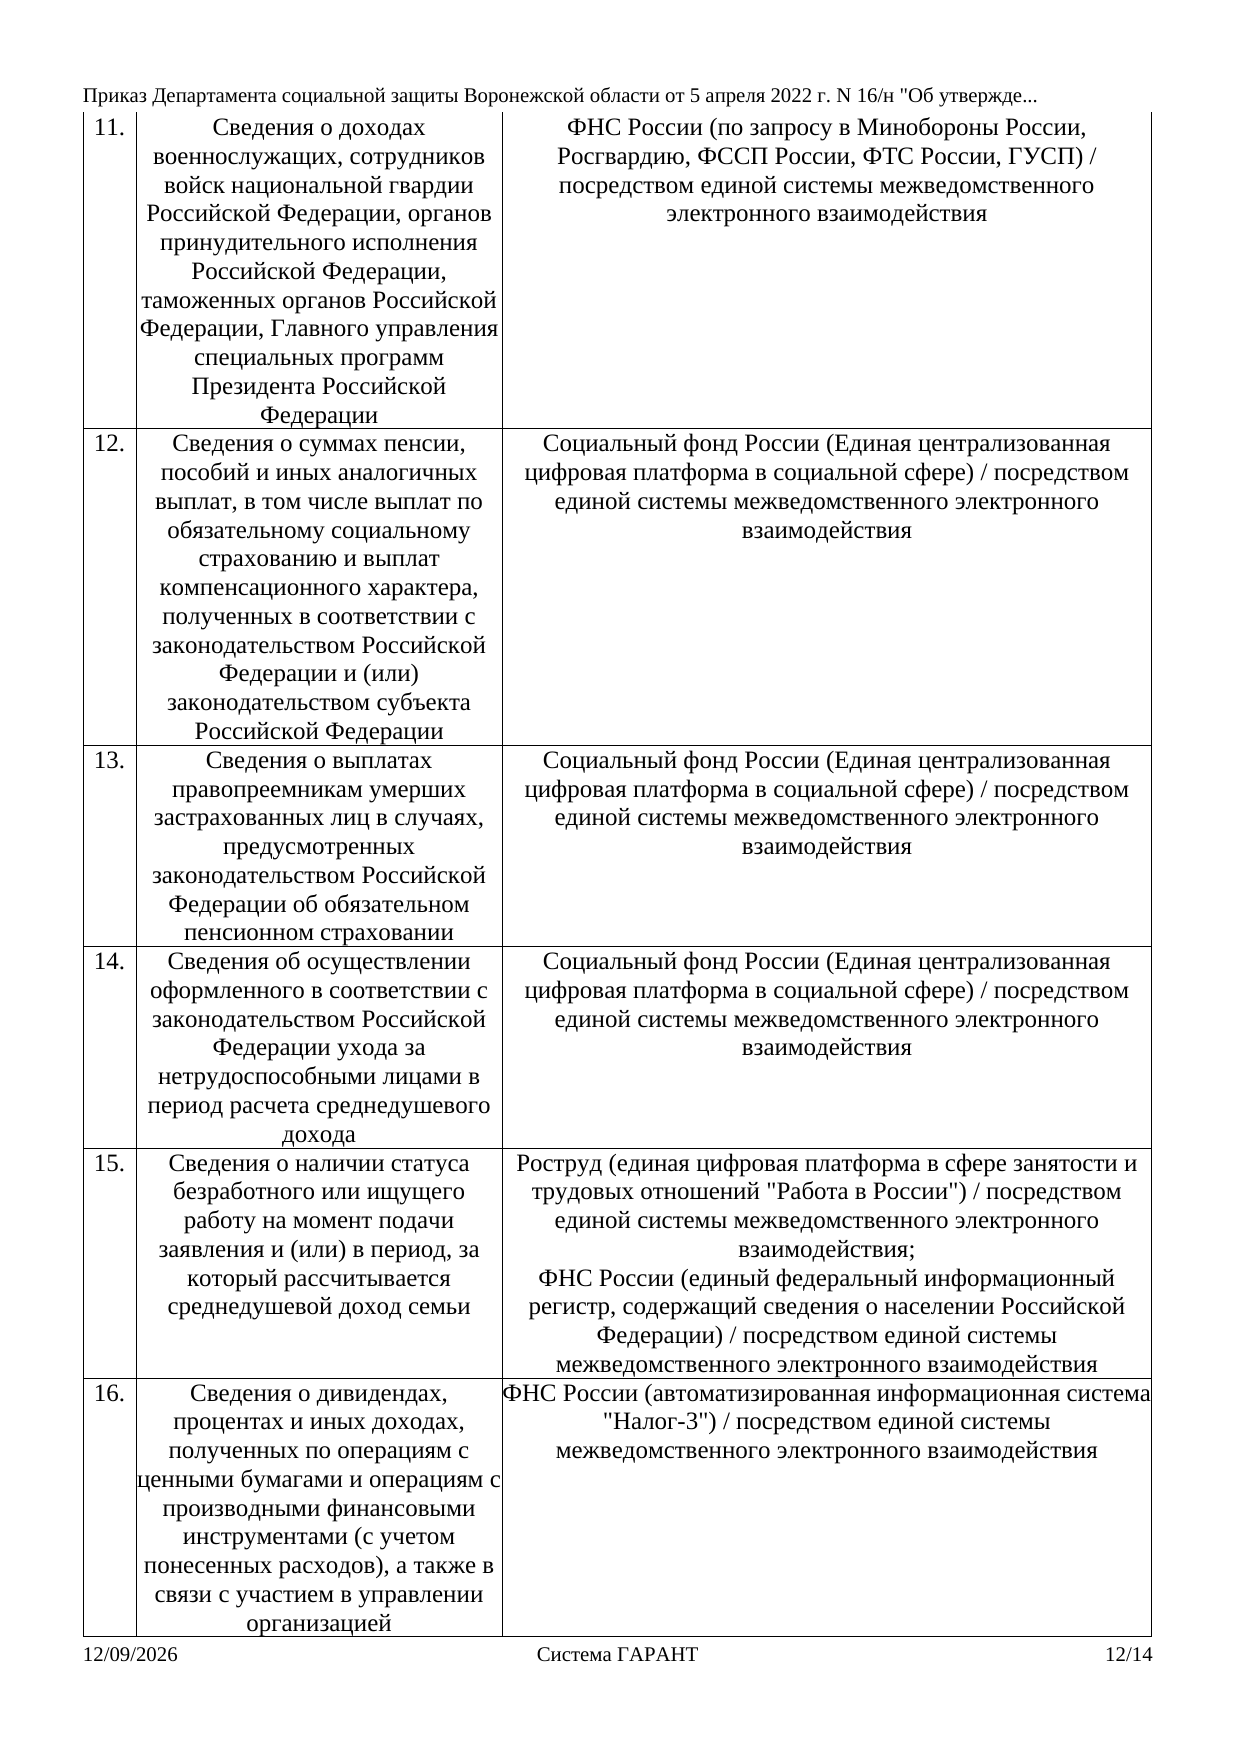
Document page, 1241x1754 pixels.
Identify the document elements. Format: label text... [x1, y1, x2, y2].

table_cell 15. [84, 1149, 136, 1378]
table_cell 11. [84, 112, 136, 428]
table_cell 14. [84, 947, 136, 1148]
table_cell Роструд (единая цифровая платформа в сфере занятости и трудовых отношений "Работа в России") / посредством единой системы межведомственного электронного взаимодействия; ФНС России (единый федеральный информационный регистр, содержащий сведения о населении Российской Федерации) / посредством единой системы межведомственного электронного взаимодействия [503, 1149, 1151, 1378]
table_cell 13. [84, 746, 136, 946]
table_cell Сведения об осуществлении оформленного в соответствии с законодательством Российской Федерации ухода за нетрудоспособными лицами в период расчета среднедушевого дохода [137, 947, 502, 1148]
table_cell ФНС России (автоматизированная информационная система "Налог-3") / посредством единой системы межведомственного электронного взаимодействия [503, 1379, 1151, 1636]
table_cell Социальный фонд России (Единая централизованная цифровая платформа в социальной сфере) / посредством единой системы межведомственного электронного взаимодействия [503, 947, 1151, 1148]
table_cell ФНС России (по запросу в Минобороны России, Росгвардию, ФССП России, ФТС России, ГУСП) / посредством единой системы межведомственного электронного взаимодействия [503, 112, 1151, 428]
table_cell Социальный фонд России (Единая централизованная цифровая платформа в социальной сфере) / посредством единой системы межведомственного электронного взаимодействия [503, 429, 1151, 745]
table_cell Сведения о дивидендах, процентах и иных доходах, полученных по операциям с ценными бумагами и операциям с производными финансовыми инструментами (с учетом понесенных расходов), а также в связи с участием в управлении организацией [137, 1379, 502, 1636]
table_cell 16. [84, 1379, 136, 1636]
table_cell Сведения о наличии статуса безработного или ищущего работу на момент подачи заявления и (или) в период, за который рассчитывается среднедушевой доход семьи [137, 1149, 502, 1378]
table_cell Сведения о суммах пенсии, пособий и иных аналогичных выплат, в том числе выплат по обязательному социальному страхованию и выплат компенсационного характера, полученных в соответствии с законодательством Российской Федерации и (или) законодательством субъекта Российской Федерации [137, 429, 502, 745]
table_cell 12. [84, 429, 136, 745]
table_cell Сведения о выплатах правопреемникам умерших застрахованных лиц в случаях, предусмотренных законодательством Российской Федерации об обязательном пенсионном страховании [137, 746, 502, 946]
table_cell Сведения о доходах военнослужащих, сотрудников войск национальной гвардии Российской Федерации, органов принудительного исполнения Российской Федерации, таможенных органов Российской Федерации, Главного управления специальных программ Президента Российской Федерации [137, 112, 502, 428]
table_cell Социальный фонд России (Единая централизованная цифровая платформа в социальной сфере) / посредством единой системы межведомственного электронного взаимодействия [503, 746, 1151, 946]
